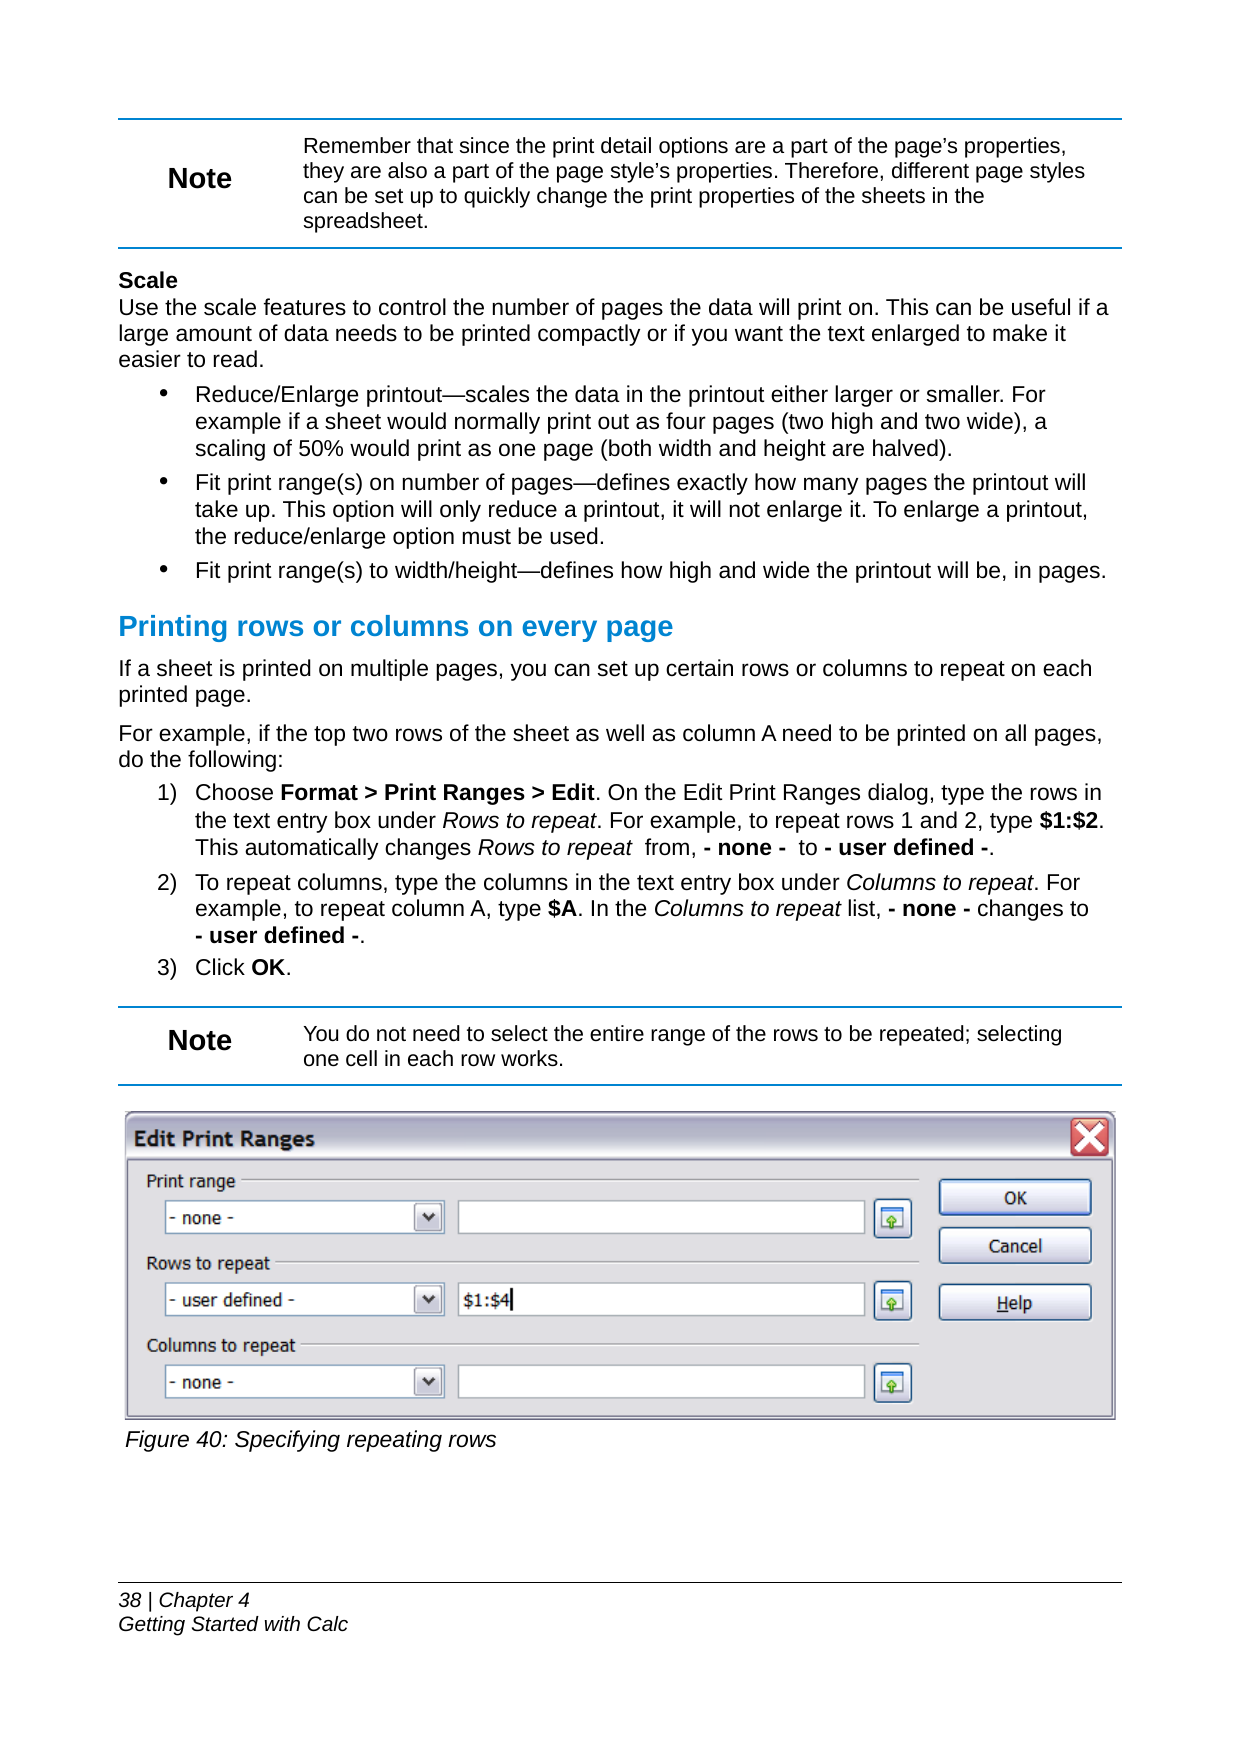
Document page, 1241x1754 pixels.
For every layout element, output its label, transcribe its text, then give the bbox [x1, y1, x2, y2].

list Reduce/Enlarge printout—scales the data in the printout either larger or smaller. For example if a sheet would normally print out as four pages (two high and two wide), a scaling of 50% would print as one page (both width and height are halved). [156, 379, 1122, 461]
list For example, if the top two rows of the sheet as well as column A need to be printed on all pages, do the following: [118, 720, 1122, 772]
subtitle Printing rows or columns on every page [118, 609, 1122, 642]
table_header Note [118, 120, 281, 247]
list To repeat columns, type the columns in the text entry box under Columns to repeat. For example, to repeat column A, type $A. In the Columns to repeat list, - none - changes to - user defined -. [177, 867, 1122, 948]
table_header Note [118, 1008, 281, 1084]
list Click OK. [177, 954, 1122, 981]
text Scale [118, 267, 1122, 293]
table_header Remember that since the print detail options are a part of the page’s properties, they are also a part of the page style’s properties. Therefore, different page styles can be set up to quickly change the print properties of the sheets in the spreadsheet. [281, 120, 1122, 247]
text Figure 40: Specifying repeating rows [125, 1426, 1116, 1452]
table_header You do not need to select the entire range of the rows to be repeated; selecting one cell in each row works. [281, 1008, 1122, 1084]
list Fit print range(s) on number of pages—defines exactly how many pages the printout will take up. This option will only reduce a printout, it will not enlarge it. To enlarge a printout, the reduce/enlarge option must be used. [156, 467, 1122, 549]
list Use the scale features to control the number of pages the data will print on. This can be useful if a large amount of data needs to be printed compactly or if you want the text enlarged to make it easier to read. [118, 293, 1122, 373]
picture [124, 1111, 1116, 1420]
list Fit print range(s) to width/height—defines how high and wide the printout will be, in pages. [156, 555, 1122, 584]
list Choose Format > Print Ranges > Edit. On the Edit Print Ranges dialog, type the rows in the text entry box under Rows to repeat. For example, to repeat rows 1 and 2, type $1:$2. This automatically changes Rows to repeat from, - none - to - user defined -. [177, 779, 1122, 860]
text If a sheet is printed on multiple pages, you can set up certain rows or columns to repeat on each printed page. [118, 654, 1122, 707]
